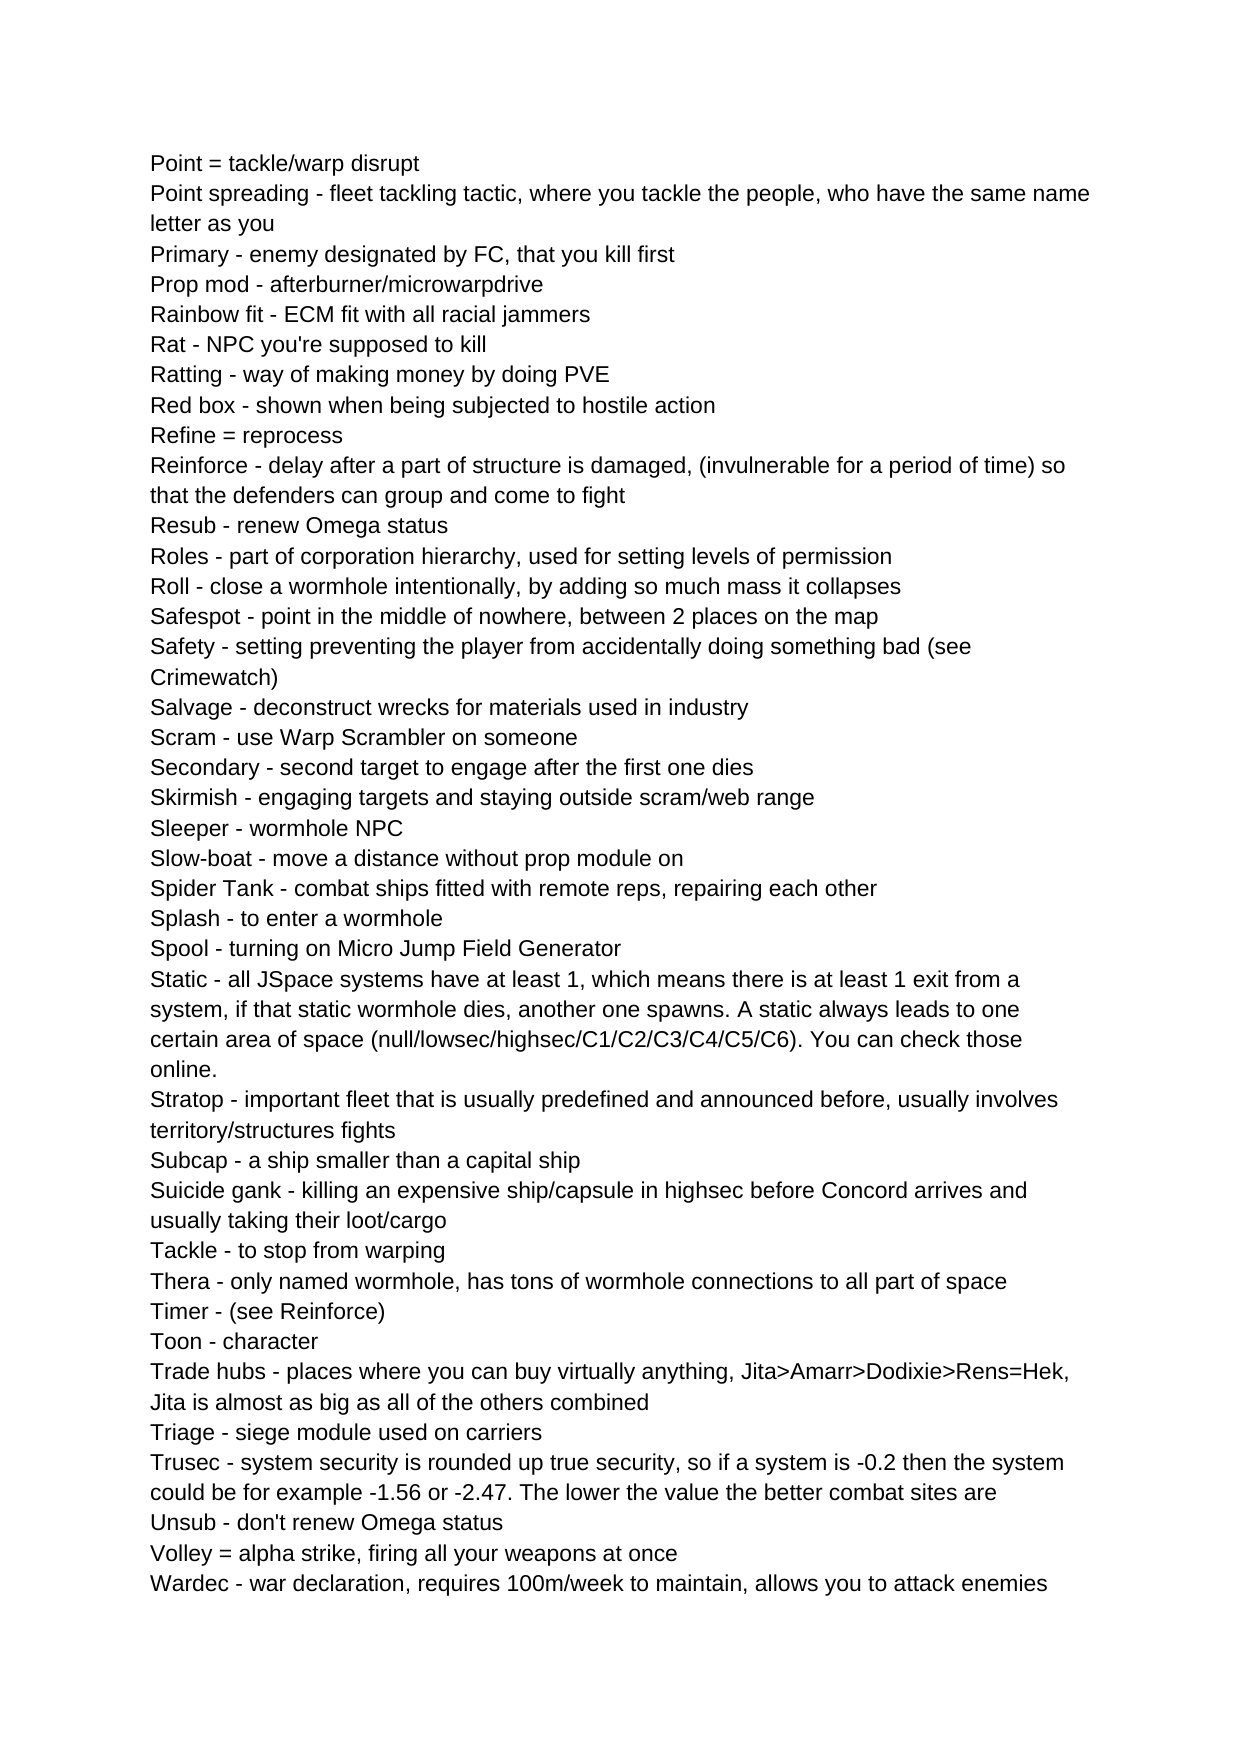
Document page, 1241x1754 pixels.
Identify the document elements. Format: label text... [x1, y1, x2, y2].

text Tackle - to stop from warping [150, 1237, 1090, 1264]
text Ratting - way of making money by doing PVE [150, 361, 1090, 388]
text Prop mod - afterburner/microwarpdrive [150, 271, 1090, 297]
text Toon - character [150, 1328, 1090, 1354]
text Thera - only named wormhole, has tons of wormhole connections to all part of space [150, 1268, 1090, 1294]
text Primary - enemy designated by FC, that you kill first [150, 241, 1090, 267]
text Splash - to enter a wormhole [150, 905, 1090, 932]
text Volley = alpha strike, firing all your weapons at once [150, 1539, 1090, 1566]
text Wardec - war declaration, requires 100m/week to maintain, allows you to attack enemies [150, 1570, 1090, 1596]
text Scram - use Warp Scrambler on someone [150, 724, 1090, 750]
text Secondary - second target to engage after the first one dies [150, 754, 1090, 781]
text Unsub - don't renew Omega status [150, 1509, 1090, 1536]
text Roll - close a wormhole intentionally, by adding so much mass it collapses [150, 573, 1090, 599]
text Refine = reprocess [150, 422, 1090, 448]
text Salvage - deconstruct wrecks for materials used in industry [150, 694, 1090, 720]
text Roles - part of corporation hierarchy, used for setting levels of permission [150, 543, 1090, 569]
text Trusec - system security is rounded up true security, so if a system is -0.2 then the system could be for example -1.56 or -2.47. The lower the value the better combat sites are [150, 1449, 1090, 1506]
text Suicide gank - killing an expensive ship/capsule in highsec before Concord arrives and usually taking their loot/cargo [150, 1177, 1090, 1234]
text Safety - setting preventing the player from accidentally doing something bad (see Crimewatch) [150, 633, 1090, 690]
text Spool - turning on Micro Jump Field Generator [150, 935, 1090, 962]
text Rat - NPC you're supposed to kill [150, 331, 1090, 358]
text Subcap - a ship smaller than a capital ship [150, 1147, 1090, 1173]
text Sleeper - wormhole NPC [150, 814, 1090, 841]
text Static - all JSpace systems have at least 1, which means there is at least 1 exit from a system, if that static wormhole dies, another one spawns. A static always leads to one certain area of space (null/lowsec/highsec/C1/C2/C3/C4/C5/C6). You can check those online. [150, 966, 1090, 1083]
text Point spreading - fleet tackling tactic, where you tackle the people, who have the same name letter as you [150, 180, 1090, 237]
text Trade hubs - places where you can buy virtually anything, Jita>Amarr>Dodixie>Rens=Hek, Jita is almost as big as all of the others combined [150, 1358, 1090, 1415]
text Red box - shown when being subjected to hostile action [150, 392, 1090, 418]
text Triage - siege module used on carriers [150, 1419, 1090, 1445]
text Reinforce - delay after a part of structure is damaged, (invulnerable for a period of time) so that the defenders can group and come to fight [150, 452, 1090, 509]
text Slow-boat - move a distance without prop module on [150, 845, 1090, 871]
text Timer - (see Reinforce) [150, 1298, 1090, 1324]
text Point = tackle/warp disrupt [150, 150, 1090, 176]
text Safespot - point in the middle of nowhere, between 2 places on the map [150, 603, 1090, 629]
text Stratop - important fleet that is usually predefined and announced before, usually involves territory/structures fights [150, 1086, 1090, 1143]
text Spider Tank - combat ships fitted with remote reps, repairing each other [150, 875, 1090, 901]
text Skirmish - engaging targets and staying outside scram/web range [150, 784, 1090, 811]
text Rainbow fit - ECM fit with all racial jammers [150, 301, 1090, 327]
text Resub - renew Omega status [150, 512, 1090, 539]
